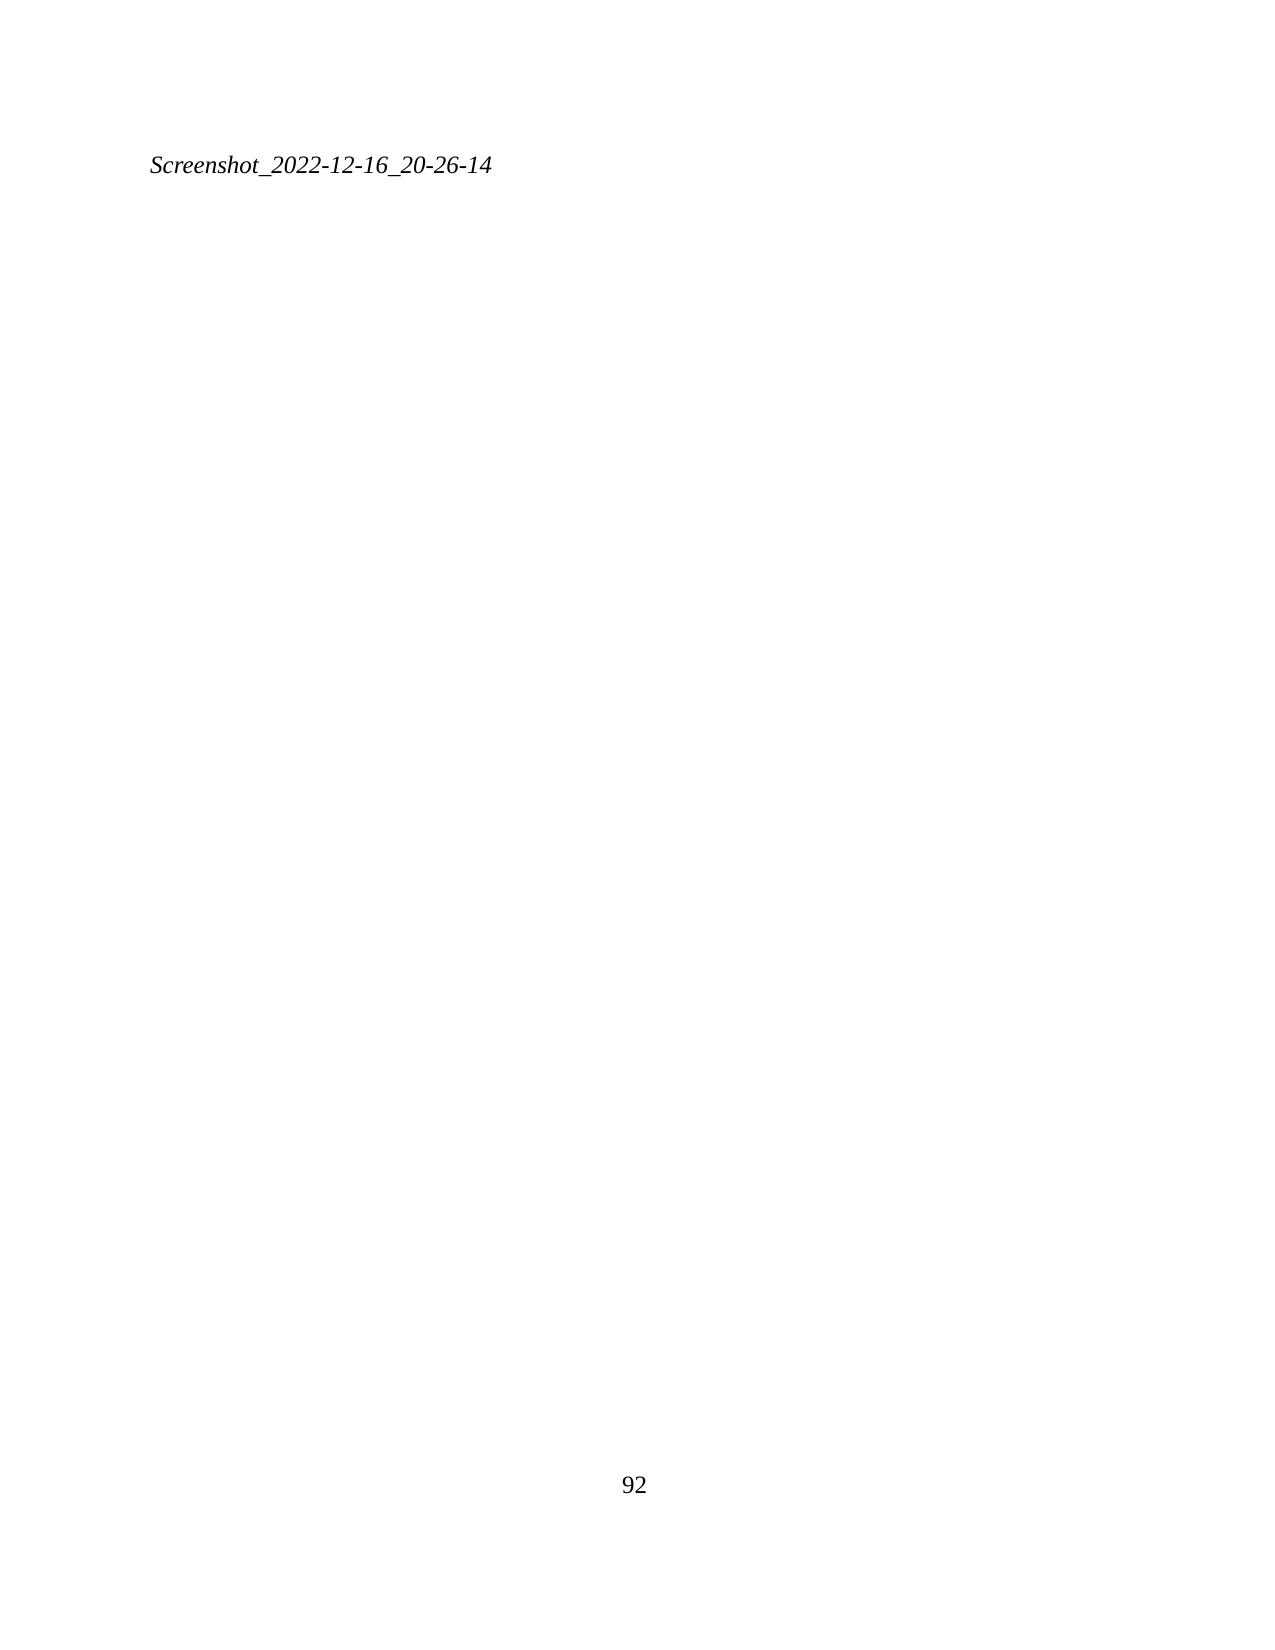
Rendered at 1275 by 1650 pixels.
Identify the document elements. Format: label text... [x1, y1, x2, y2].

text Screenshot_2022-12-16_20-26-14 [150, 150, 1125, 179]
